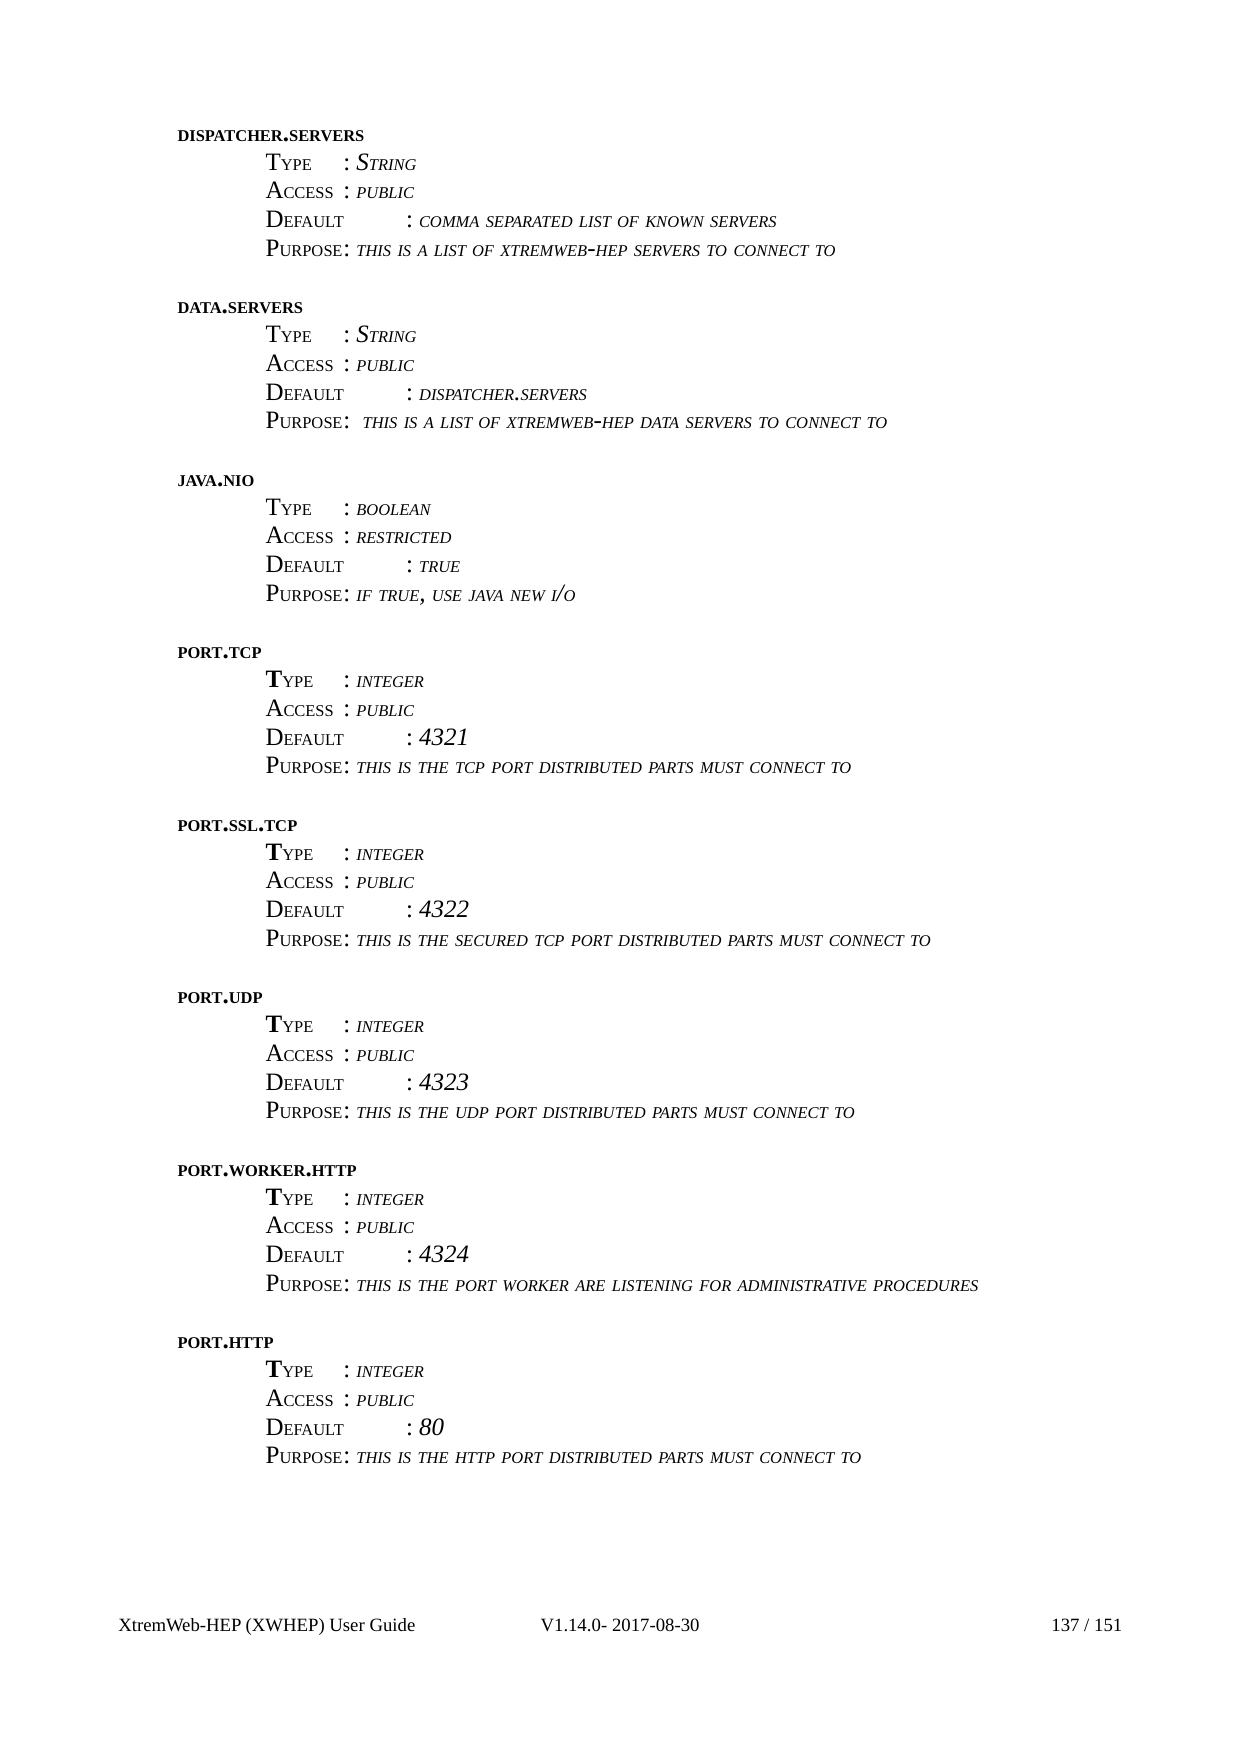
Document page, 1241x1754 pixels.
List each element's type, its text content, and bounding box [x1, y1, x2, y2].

text Default : 4324 [265, 1239, 1122, 1268]
text Access : public [265, 866, 1122, 894]
text Access : public [265, 693, 1122, 722]
text Access : public [265, 1383, 1122, 1412]
text Type : String [265, 147, 1122, 176]
text Default : dispatcher.servers [265, 377, 1122, 406]
text Type : integer [265, 837, 1122, 866]
text Purpose : this is the http port distributed parts must connect to [265, 1441, 1122, 1469]
text port.ssl.tcp [177, 808, 1122, 837]
text Default : comma separated list of known servers [265, 204, 1122, 233]
text Purpose : this is a list of xtremweb-hep data servers to connect to [265, 406, 1122, 434]
text Default : 80 [265, 1412, 1122, 1441]
text Purpose : this is a list of xtremweb-hep servers to connect to [265, 233, 1122, 262]
text Default : 4322 [265, 894, 1122, 923]
text Default : 4323 [265, 1067, 1122, 1096]
text Purpose : this is the port worker are listening for administrative procedures [265, 1268, 1122, 1297]
text Purpose : if true, use java new i/o [265, 578, 1122, 607]
text Type : integer [265, 664, 1122, 693]
text dispatcher.servers [177, 118, 1122, 147]
text Access : public [265, 1038, 1122, 1067]
text Purpose : this is the tcp port distributed parts must connect to [265, 751, 1122, 779]
text Type : integer [265, 1009, 1122, 1038]
text Type : String [265, 319, 1122, 348]
text Default : 4321 [265, 722, 1122, 751]
text port.worker.http [177, 1153, 1122, 1182]
text Type : integer [265, 1182, 1122, 1211]
text java.nio [177, 463, 1122, 492]
text port.udp [177, 981, 1122, 1009]
text Purpose : this is the secured tcp port distributed parts must connect to [265, 923, 1122, 952]
text Access : public [265, 348, 1122, 377]
text Access : public [265, 176, 1122, 204]
text port.tcp [177, 636, 1122, 664]
text data.servers [177, 291, 1122, 319]
text Type : integer [265, 1354, 1122, 1383]
text Access : restricted [265, 521, 1122, 549]
text Purpose : this is the udp port distributed parts must connect to [265, 1096, 1122, 1124]
text Default : true [265, 549, 1122, 578]
text Access : public [265, 1211, 1122, 1239]
text port.http [177, 1326, 1122, 1354]
text Type : boolean [265, 492, 1122, 521]
